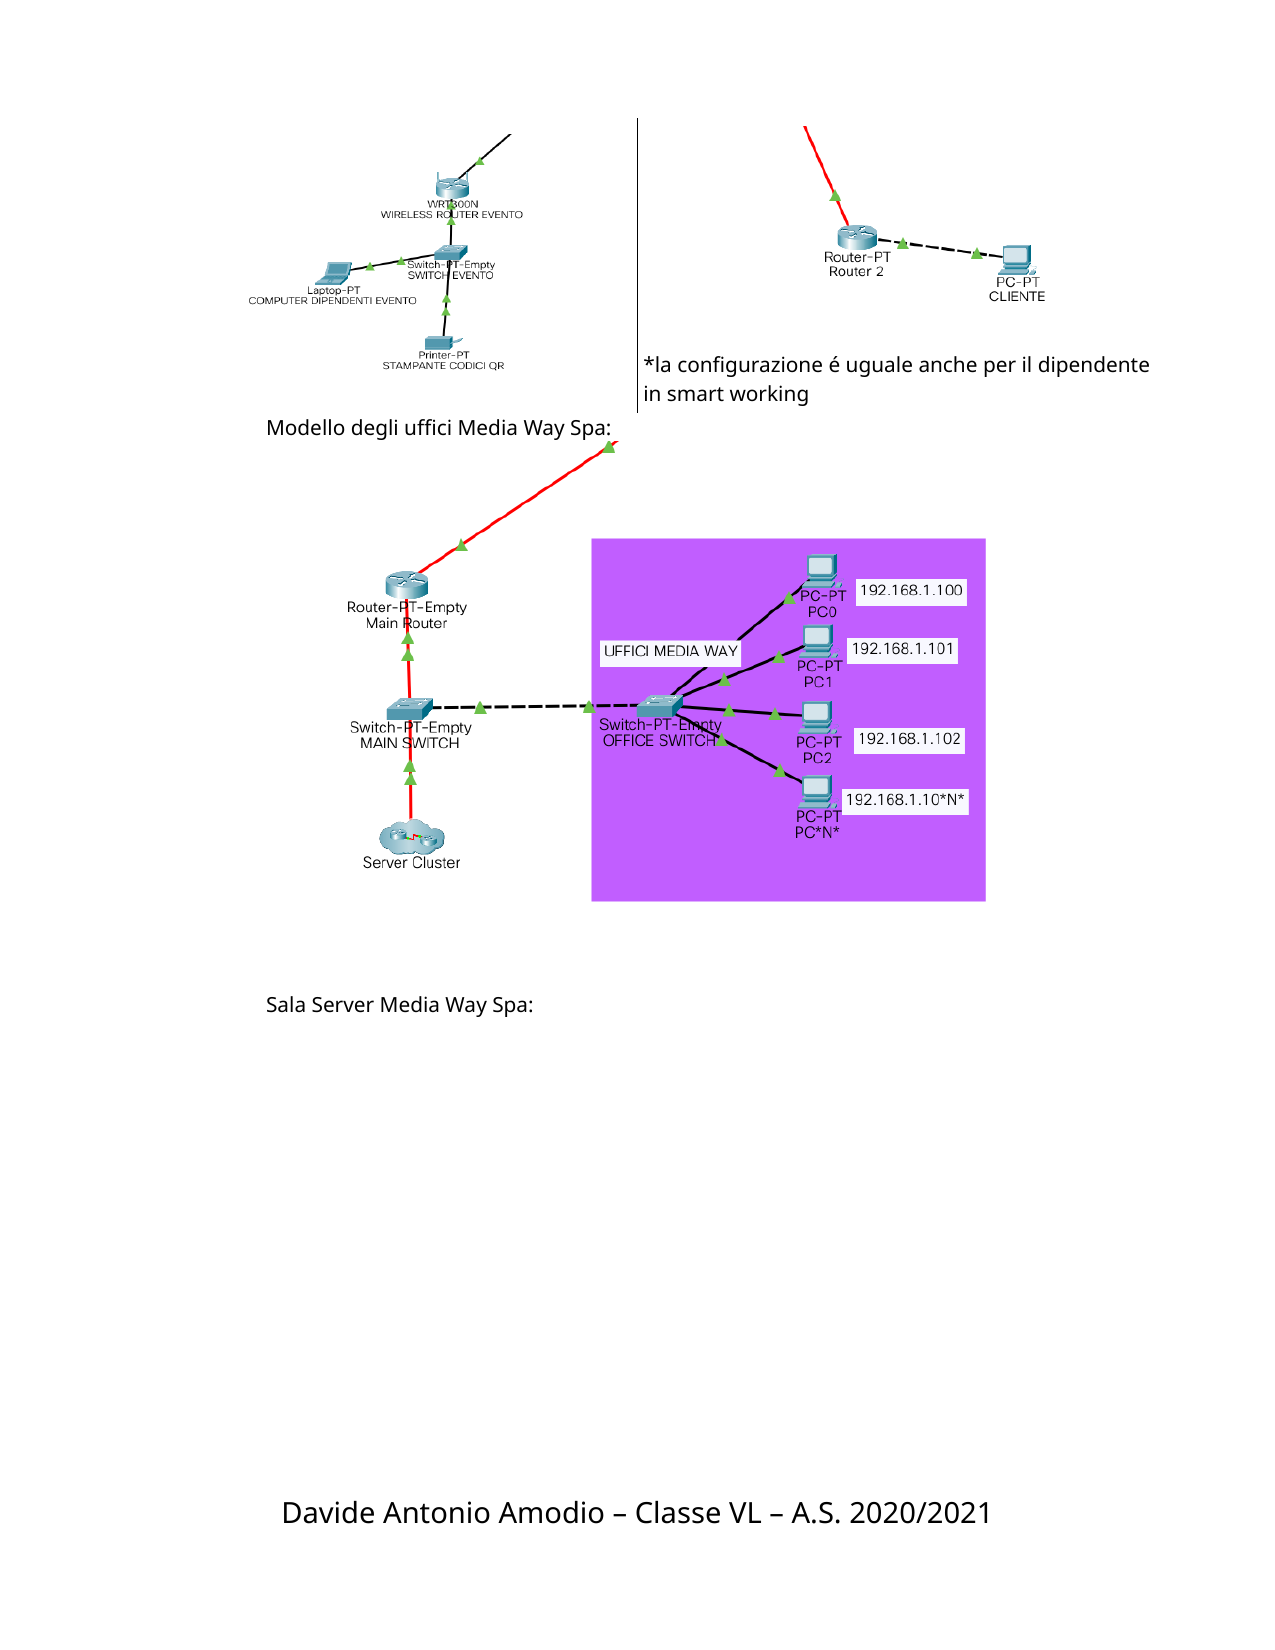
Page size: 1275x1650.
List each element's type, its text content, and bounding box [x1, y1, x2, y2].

picture [241, 134, 541, 377]
table_cell [118, 118, 637, 413]
text Modello degli uffici Media Way Spa: [118, 413, 1157, 441]
table_cell *la configurazione é uguale anche per il dipendente in smart working [638, 118, 1157, 413]
picture [228, 441, 1047, 962]
text Sala Server Media Way Spa: [118, 990, 1157, 1018]
picture [734, 126, 1110, 351]
